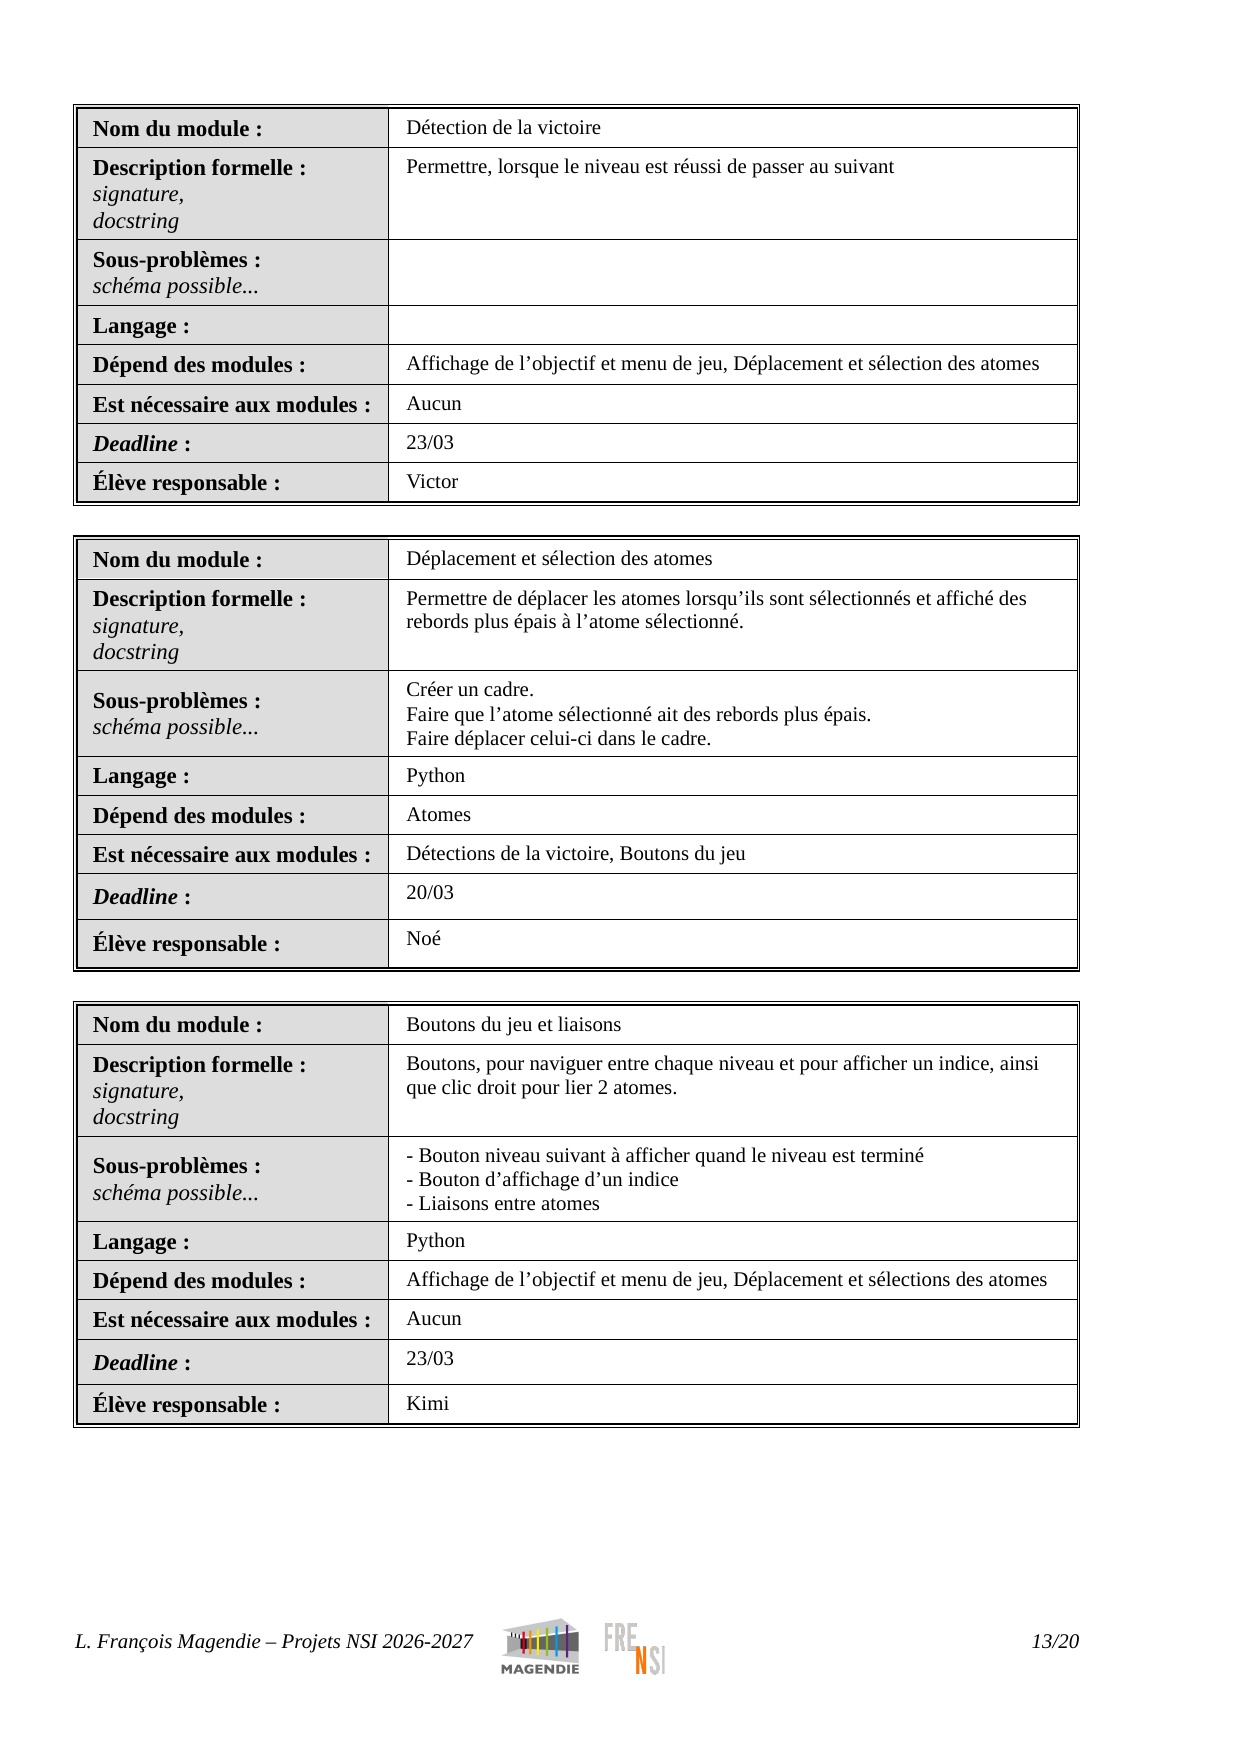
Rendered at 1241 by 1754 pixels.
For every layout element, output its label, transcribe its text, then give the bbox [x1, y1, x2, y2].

table_cell Python [389, 1222, 1077, 1260]
table_cell Sous-problèmes : schéma possible... [78, 1137, 388, 1221]
table_cell Sous-problèmes : schéma possible... [78, 671, 388, 756]
table_cell Kimi [389, 1385, 1077, 1423]
table_cell Victor [389, 463, 1077, 501]
table_cell Est nécessaire aux modules : [78, 835, 388, 873]
table_cell Affichage de l’objectif et menu de jeu, Déplacement et sélections des atomes [389, 1261, 1077, 1299]
table_cell Affichage de l’objectif et menu de jeu, Déplacement et sélection des atomes [389, 345, 1077, 384]
table_header Boutons du jeu et liaisons [389, 1006, 1077, 1044]
table_cell - Bouton niveau suivant à afficher quand le niveau est terminé - Bouton d’affichage d’un indice - Liaisons entre atomes [389, 1137, 1077, 1221]
table_cell Créer un cadre. Faire que l’atome sélectionné ait des rebords plus épais. Faire déplacer celui-ci dans le cadre. [389, 671, 1077, 756]
table_cell Dépend des modules : [78, 796, 388, 834]
table_cell Permettre de déplacer les atomes lorsqu’ils sont sélectionnés et affiché des rebords plus épais à l’atome sélectionné. [389, 580, 1077, 670]
table_header Nom du module : [78, 1006, 388, 1044]
table_cell [389, 240, 1077, 305]
table_cell Dépend des modules : [78, 345, 388, 384]
table_cell Description formelle : signature, docstring [78, 580, 388, 670]
table_cell Noé [389, 920, 1077, 967]
table_header Nom du module : [78, 540, 388, 578]
table_cell 20/03 [389, 874, 1077, 919]
table_cell Deadline : [78, 424, 388, 462]
table_cell Est nécessaire aux modules : [78, 385, 388, 423]
table_cell Langage : [78, 757, 388, 795]
table_cell Détections de la victoire, Boutons du jeu [389, 835, 1077, 873]
table_cell Aucun [389, 1300, 1077, 1339]
table_cell Description formelle : signature, docstring [78, 1045, 388, 1136]
table_cell Élève responsable : [78, 1385, 388, 1423]
table_header Nom du module : [78, 109, 388, 147]
table_cell Aucun [389, 385, 1077, 423]
table_cell Boutons, pour naviguer entre chaque niveau et pour afficher un indice, ainsi que clic droit pour lier 2 atomes. [389, 1045, 1077, 1136]
table_cell 23/03 [389, 1340, 1077, 1384]
table_cell Élève responsable : [78, 920, 388, 967]
table_cell Deadline : [78, 1340, 388, 1384]
table_cell Atomes [389, 796, 1077, 834]
table_cell Dépend des modules : [78, 1261, 388, 1299]
table_cell Est nécessaire aux modules : [78, 1300, 388, 1339]
table_header Déplacement et sélection des atomes [389, 540, 1077, 578]
table_cell Description formelle : signature, docstring [78, 148, 388, 239]
table_cell Python [389, 757, 1077, 795]
table_cell Permettre, lorsque le niveau est réussi de passer au suivant [389, 148, 1077, 239]
table_cell Deadline : [78, 874, 388, 919]
picture [604, 1623, 665, 1675]
table_cell Langage : [78, 1222, 388, 1260]
table_header Détection de la victoire [389, 109, 1077, 147]
table_cell Sous-problèmes : schéma possible... [78, 240, 388, 305]
table_cell [389, 306, 1077, 344]
picture [489, 1618, 590, 1679]
table_cell 23/03 [389, 424, 1077, 462]
table_cell Élève responsable : [78, 463, 388, 501]
table_cell Langage : [78, 306, 388, 344]
